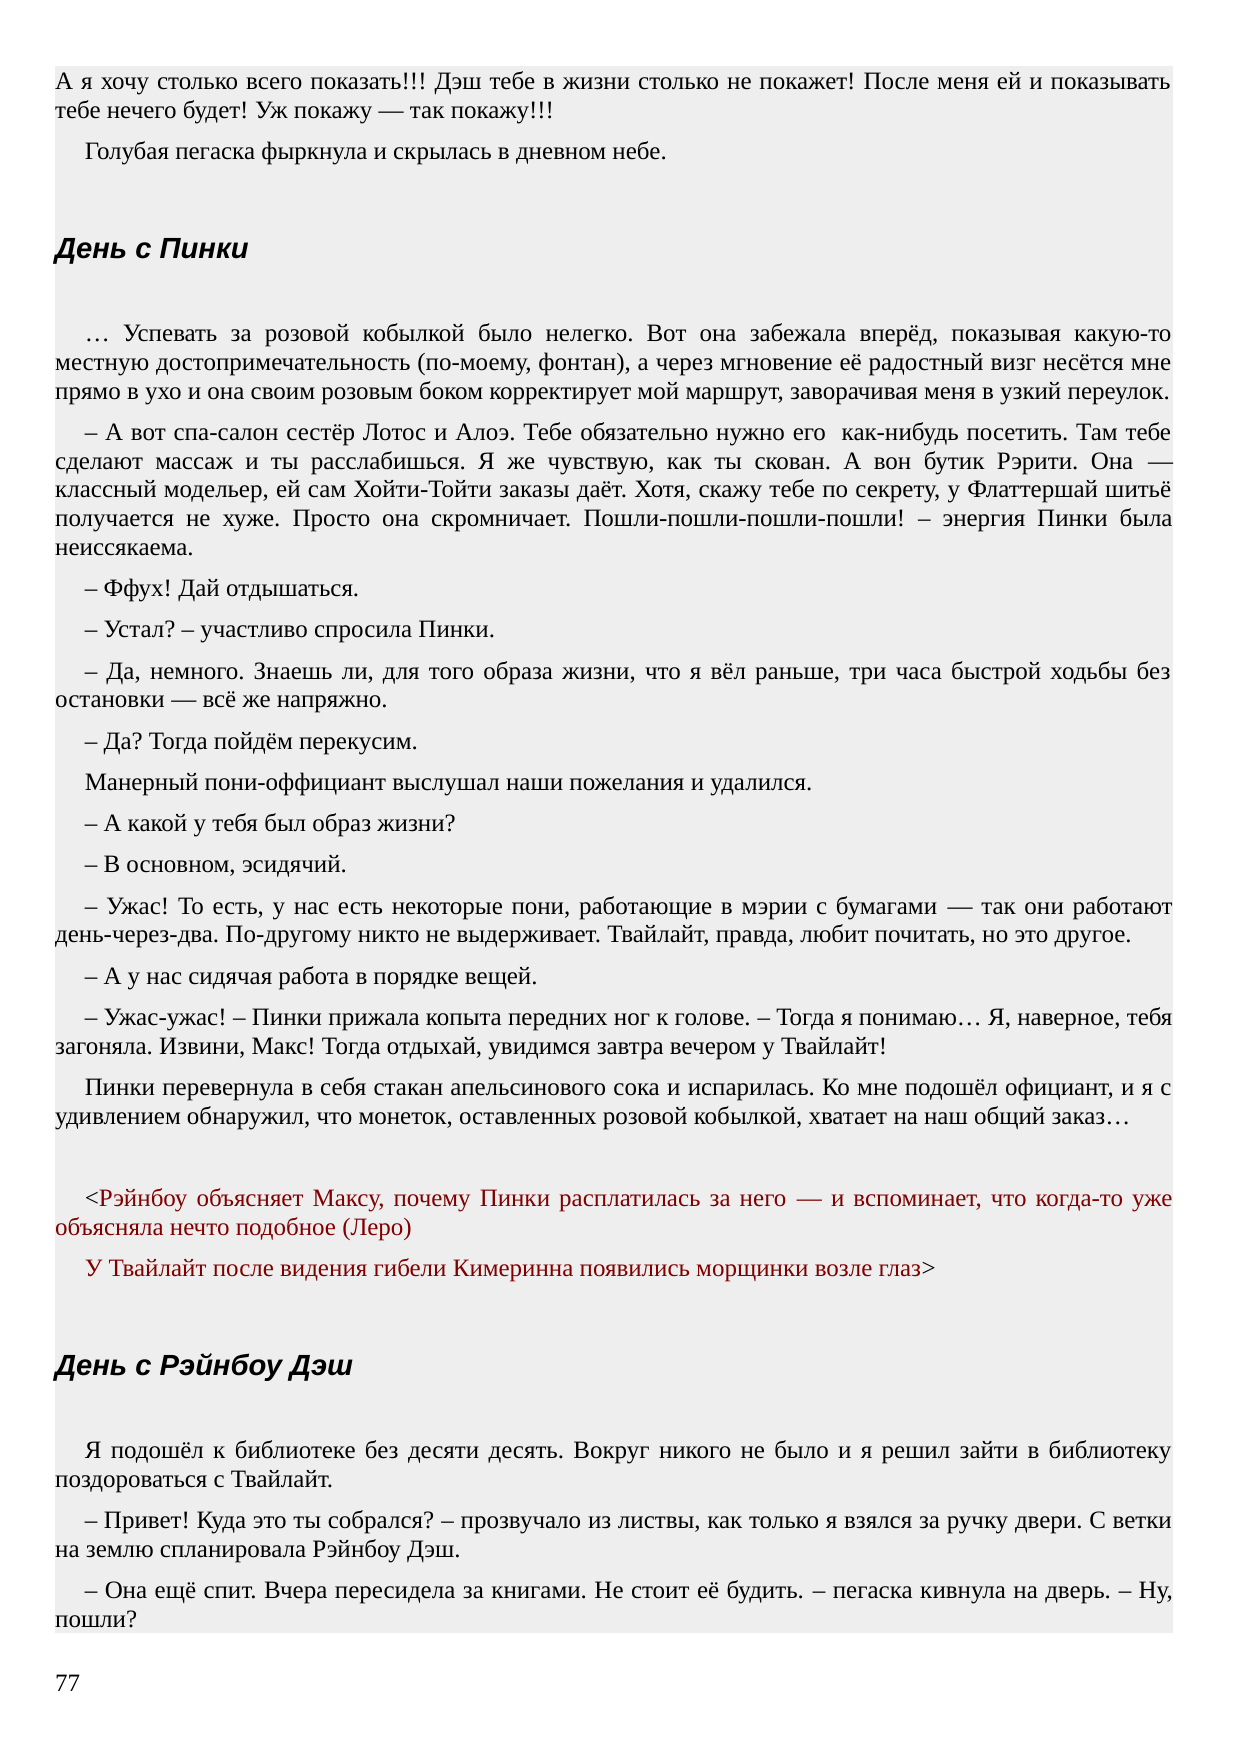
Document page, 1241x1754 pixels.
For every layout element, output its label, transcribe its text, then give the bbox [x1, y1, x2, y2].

text – А какой у тебя был образ жизни? [55, 808, 1173, 837]
text Манерный пони-оффициант выслушал наши пожелания и удалился. [55, 767, 1173, 796]
text – Ффух! Дай отдышаться. [55, 573, 1173, 602]
text – В основном, эсидячий. [55, 849, 1173, 878]
text Пинки перевернула в себя стакан апельсинового сока и испарилась. Ко мне подошёл официант, и я с удивлением обнаружил, что монеток, оставленных розовой кобылкой, хватает на наш общий заказ… [55, 1072, 1173, 1129]
text – Привет! Куда это ты собрался? – прозвучало из листвы, как только я взялся за ручку двери. С ветки на землю спланировала Рэйнбоу Дэш. [55, 1506, 1173, 1563]
text А я хочу столько всего показать!!! Дэш тебе в жизни столько не покажет! После меня ей и показывать тебе нечего будет! Уж покажу — так покажу!!! [55, 66, 1173, 123]
text У Твайлайт после видения гибели Кимеринна появились морщинки возле глаз> [55, 1253, 1173, 1282]
text – Она ещё спит. Вчера пересидела за книгами. Не стоит её будить. – пегаска кивнула на дверь. – Ну, пошли? [55, 1576, 1173, 1633]
text – А вот спа-салон сестёр Лотос и Алоэ. Тебе обязательно нужно его как-нибудь посетить. Там тебе сделают массаж и ты расслабишься. Я же чувствую, как ты скован. А вон бутик Рэрити. Она — классный модельер, ей сам Хойти-Тойти заказы даёт. Хотя, скажу тебе по секрету, у Флаттершай шитьё получается не хуже. Просто она скромничает. Пошли-пошли-пошли-пошли! – энергия Пинки была неиссякаема. [55, 417, 1173, 561]
text <Рэйнбоу объясняет Максу, почему Пинки расплатилась за него — и вспоминает, что когда-то уже объясняла нечто подобное (Леро) [55, 1183, 1173, 1241]
text Я подошёл к библиотеке без десяти десять. Вокруг никого не было и я решил зайти в библиотеку поздороваться с Твайлайт. [55, 1436, 1173, 1493]
subtitle День с Рэйнбоу Дэш [55, 1348, 1173, 1382]
text – Ужас! То есть, у нас есть некоторые пони, работающие в мэрии с бумагами — так они работают день-через-два. По-другому никто не выдерживает. Твайлайт, правда, любит почитать, но это другое. [55, 891, 1173, 948]
text – Да, немного. Знаешь ли, для того образа жизни, что я вёл раньше, три часа быстрой ходьбы без остановки — всё же напряжно. [55, 656, 1173, 713]
text – Устал? – участливо спросила Пинки. [55, 614, 1173, 643]
text … Успевать за розовой кобылкой было нелегко. Вот она забежала вперёд, показывая какую-то местную достопримечательность (по-моему, фонтан), а через мгновение её радостный визг несётся мне прямо в ухо и она своим розовым боком корректирует мой маршрут, заворачивая меня в узкий переулок. [55, 318, 1173, 404]
text – А у нас сидячая работа в порядке вещей. [55, 961, 1173, 989]
text – Ужас-ужас! – Пинки прижала копыта передних ног к голове. – Тогда я понимаю… Я, наверное, тебя загоняла. Извини, Макс! Тогда отдыхай, увидимся завтра вечером у Твайлайт! [55, 1002, 1173, 1059]
subtitle День с Пинки [55, 231, 1173, 264]
text – Да? Тогда пойдём перекусим. [55, 726, 1173, 754]
text Голубая пегаска фыркнула и скрылась в дневном небе. [55, 136, 1173, 165]
